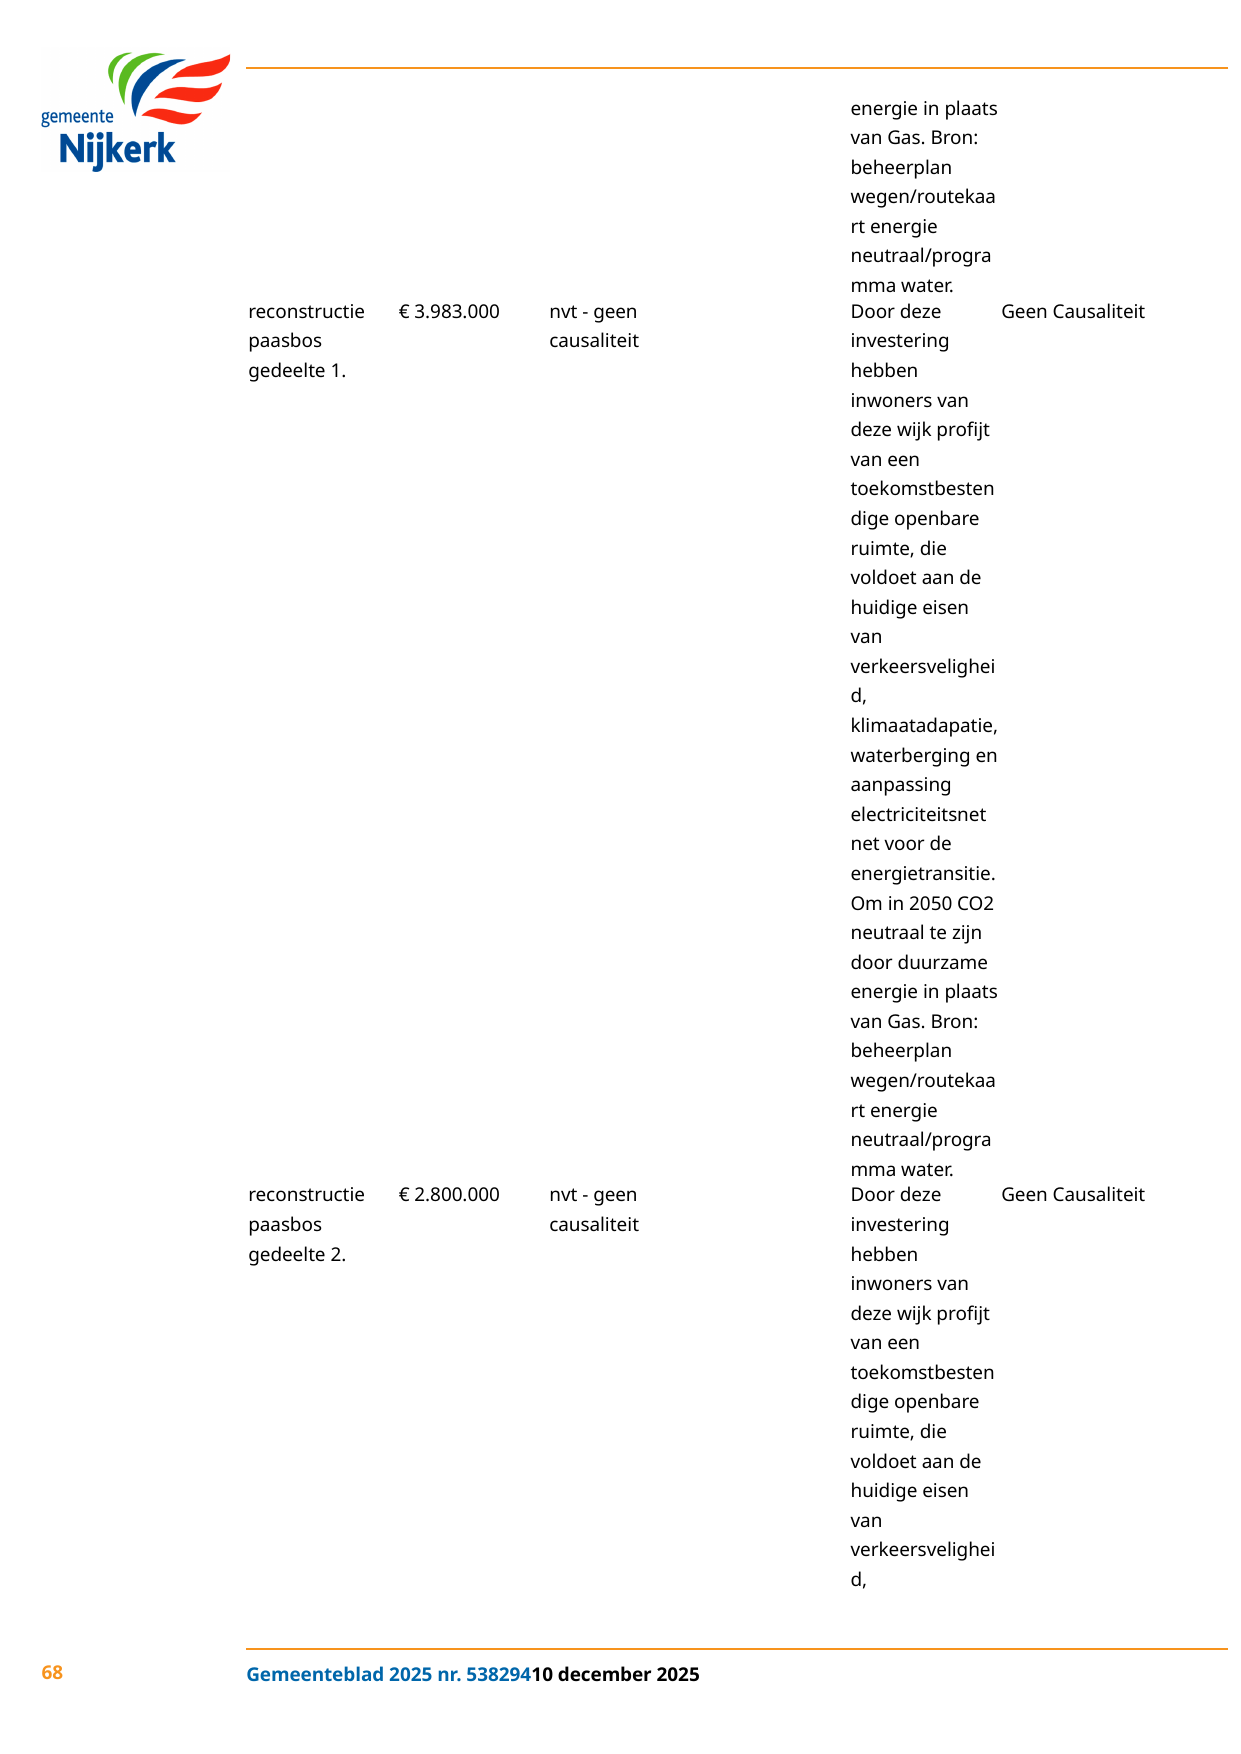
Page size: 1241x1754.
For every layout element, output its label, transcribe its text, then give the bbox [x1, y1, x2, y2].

picture [41, 47, 231, 172]
table_cell [549, 95, 700, 298]
table_cell [700, 95, 850, 298]
table_cell € 2.800.000 [399, 1182, 549, 1592]
table_cell Geen Causaliteit [1001, 298, 1152, 1182]
table_cell € 3.983.000 [399, 298, 549, 1182]
table_cell Geen Causaliteit [1001, 1182, 1152, 1592]
table_cell Door deze investering hebben inwoners van deze wijk profijt van een toekomstbestendige openbare ruimte, die voldoet aan de huidige eisen van verkeersveligheid, [850, 1182, 1001, 1592]
table_cell nvt - geen causaliteit [549, 298, 700, 1182]
table_cell energie in plaats van Gas. Bron: beheerplan wegen/routekaart energie neutraal/programma water. [850, 95, 1001, 298]
table_cell [700, 298, 850, 1182]
table_cell nvt - geen causaliteit [549, 1182, 700, 1592]
table_cell reconstructie paasbos gedeelte 2. [248, 1182, 398, 1592]
table_cell [399, 95, 549, 298]
table_cell reconstructie paasbos gedeelte 1. [248, 298, 398, 1182]
table_cell [248, 95, 398, 298]
table_cell [700, 1182, 850, 1592]
table_cell [1001, 95, 1152, 298]
table_cell Door deze investering hebben inwoners van deze wijk profijt van een toekomstbestendige openbare ruimte, die voldoet aan de huidige eisen van verkeersveligheid, klimaatadapatie, waterberging en aanpassing electriciteitsnet net voor de energietransitie. Om in 2050 CO2 neutraal te zijn door duurzame energie in plaats van Gas. Bron: beheerplan wegen/routekaart energie neutraal/programma water. [850, 298, 1001, 1182]
